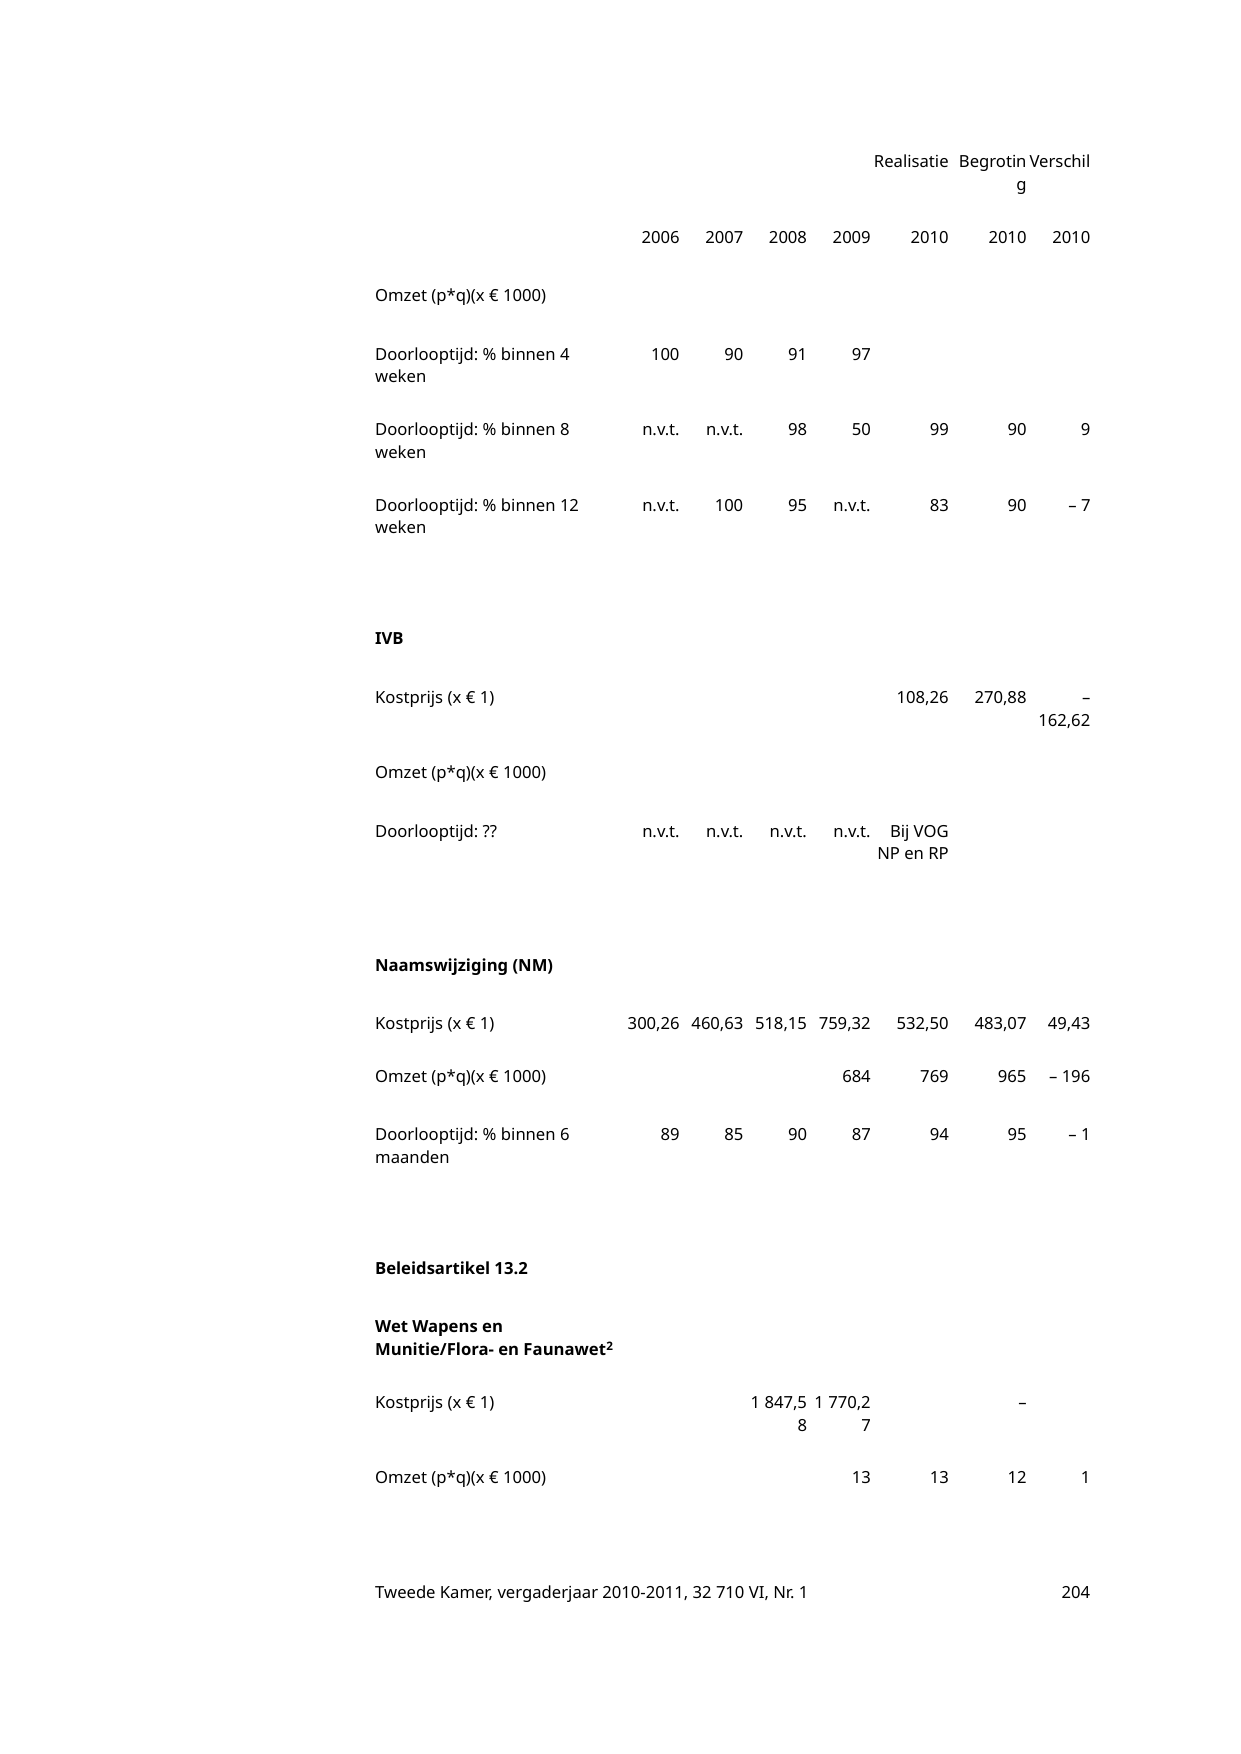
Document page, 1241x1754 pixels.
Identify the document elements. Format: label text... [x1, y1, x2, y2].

table_cell [679, 569, 743, 627]
table_cell [375, 895, 616, 953]
table_cell [807, 1257, 871, 1315]
table_cell 94 [871, 1123, 948, 1198]
table_cell [871, 569, 948, 627]
table_cell 95 [743, 493, 807, 568]
table_cell [1026, 953, 1090, 1012]
table_cell [1026, 1315, 1090, 1390]
table_cell [743, 1064, 807, 1123]
table_cell 460,63 [679, 1012, 743, 1064]
table_cell 769 [871, 1064, 948, 1123]
table_cell 9 [1026, 418, 1090, 493]
table_cell [743, 895, 807, 953]
table_cell [871, 1257, 948, 1315]
table_cell Kostprijs (x € 1) [375, 1390, 616, 1466]
table_cell – [949, 1390, 1026, 1466]
table_cell 1 847,58 [743, 1390, 807, 1466]
table_header [679, 150, 743, 225]
table_cell 49,43 [1026, 1012, 1090, 1064]
table_cell [616, 284, 679, 342]
table_cell [949, 895, 1026, 953]
table_cell [743, 569, 807, 627]
table_cell 518,15 [743, 1012, 807, 1064]
table_cell [949, 953, 1026, 1012]
table_cell [679, 895, 743, 953]
table_cell 759,32 [807, 1012, 871, 1064]
table_cell [679, 761, 743, 819]
table_cell n.v.t. [807, 819, 871, 895]
table_header [616, 150, 679, 225]
table_cell 532,50 [871, 1012, 948, 1064]
table_cell 13 [807, 1466, 871, 1524]
table_cell n.v.t. [616, 819, 679, 895]
table_cell n.v.t. [616, 418, 679, 493]
table_cell [1026, 627, 1090, 685]
table_cell [871, 761, 948, 819]
table_cell [871, 1198, 948, 1257]
table_cell [743, 1466, 807, 1524]
table_cell 50 [807, 418, 871, 493]
table_cell 97 [807, 342, 871, 418]
table_cell [807, 953, 871, 1012]
table_cell 89 [616, 1123, 679, 1198]
table_cell Kostprijs (x € 1) [375, 1012, 616, 1064]
table_cell Omzet (p*q)(x € 1000) [375, 284, 616, 342]
table_cell – 196 [1026, 1064, 1090, 1123]
table_cell 98 [743, 418, 807, 493]
table_cell [616, 761, 679, 819]
table_cell [871, 627, 948, 685]
table_cell Bij VOG NP en RP [871, 819, 948, 895]
table_cell [743, 953, 807, 1012]
table_cell 12 [949, 1466, 1026, 1524]
table_cell 90 [949, 418, 1026, 493]
table_cell [949, 1257, 1026, 1315]
table_cell 2010 [871, 225, 948, 284]
table_cell [743, 627, 807, 685]
table_cell [871, 284, 948, 342]
table_cell 483,07 [949, 1012, 1026, 1064]
table_cell [743, 1198, 807, 1257]
table_cell 1 770,27 [807, 1390, 871, 1466]
table_cell 91 [743, 342, 807, 418]
table_cell [871, 1315, 948, 1390]
table_cell Doorlooptijd: % binnen 8 weken [375, 418, 616, 493]
table_cell [616, 953, 679, 1012]
table_cell [807, 895, 871, 953]
table_cell [949, 342, 1026, 418]
table_cell – 7 [1026, 493, 1090, 568]
table_cell [807, 685, 871, 761]
table_cell 108,26 [871, 685, 948, 761]
table_cell Kostprijs (x € 1) [375, 685, 616, 761]
table_cell Omzet (p*q)(x € 1000) [375, 1466, 616, 1524]
table_cell [375, 1198, 616, 1257]
table_cell [616, 685, 679, 761]
table_cell [949, 819, 1026, 895]
table_header Begroting [949, 150, 1026, 225]
table_cell [743, 1315, 807, 1390]
table_cell Doorlooptijd: % binnen 12 weken [375, 493, 616, 568]
table_cell [679, 1315, 743, 1390]
table_cell [679, 685, 743, 761]
table_cell [743, 1257, 807, 1315]
table_cell Doorlooptijd: ?? [375, 819, 616, 895]
table_header Realisatie [871, 150, 948, 225]
table_cell n.v.t. [743, 819, 807, 895]
table_cell 90 [949, 493, 1026, 568]
table_cell [743, 685, 807, 761]
table_cell [616, 1257, 679, 1315]
table_cell [1026, 761, 1090, 819]
table_cell [949, 1315, 1026, 1390]
table_cell 300,26 [616, 1012, 679, 1064]
table_cell [679, 627, 743, 685]
table_cell [1026, 342, 1090, 418]
table_cell n.v.t. [679, 819, 743, 895]
table_cell – 162,62 [1026, 685, 1090, 761]
table_cell [1026, 895, 1090, 953]
table_cell 83 [871, 493, 948, 568]
table_cell [616, 1466, 679, 1524]
table_cell 2007 [679, 225, 743, 284]
table_cell [1026, 284, 1090, 342]
table_header [743, 150, 807, 225]
table_cell [1026, 1198, 1090, 1257]
table_cell Omzet (p*q)(x € 1000) [375, 1064, 616, 1123]
table_cell [1026, 569, 1090, 627]
table_cell [807, 627, 871, 685]
table_cell Doorlooptijd: % binnen 6 maanden [375, 1123, 616, 1198]
table_cell [949, 569, 1026, 627]
table_cell [679, 1198, 743, 1257]
table_header [807, 150, 871, 225]
table_cell n.v.t. [616, 493, 679, 568]
table_cell [616, 1064, 679, 1123]
table_cell [871, 895, 948, 953]
table_cell Wet Wapens en Munitie/Flora- en Faunawet2 [375, 1315, 616, 1390]
table_cell [616, 1390, 679, 1466]
table_cell 90 [743, 1123, 807, 1198]
table_cell 2009 [807, 225, 871, 284]
table_cell 90 [679, 342, 743, 418]
table_cell n.v.t. [679, 418, 743, 493]
table_cell IVB [375, 627, 616, 685]
table_cell Omzet (p*q)(x € 1000) [375, 761, 616, 819]
table_cell 2010 [1026, 225, 1090, 284]
table_cell [1026, 819, 1090, 895]
table_cell – 1 [1026, 1123, 1090, 1198]
table_cell [616, 569, 679, 627]
table_cell [807, 1315, 871, 1390]
table_header Verschil [1026, 150, 1090, 225]
table_cell [616, 1198, 679, 1257]
table_cell [616, 895, 679, 953]
table_cell 684 [807, 1064, 871, 1123]
table_cell Beleidsartikel 13.2 [375, 1257, 616, 1315]
table_cell 2008 [743, 225, 807, 284]
table_cell [679, 1064, 743, 1123]
table_cell 87 [807, 1123, 871, 1198]
table_cell 2010 [949, 225, 1026, 284]
table_cell [375, 225, 616, 284]
table_cell 965 [949, 1064, 1026, 1123]
table_cell [743, 284, 807, 342]
table_cell [949, 1198, 1026, 1257]
table_cell [616, 627, 679, 685]
table_cell [949, 284, 1026, 342]
table_cell Doorlooptijd: % binnen 4 weken [375, 342, 616, 418]
table_cell 100 [679, 493, 743, 568]
table_cell [1026, 1257, 1090, 1315]
table_cell [949, 627, 1026, 685]
table_cell [1026, 1390, 1090, 1466]
table_cell [871, 342, 948, 418]
table_cell [807, 569, 871, 627]
table_cell 1 [1026, 1466, 1090, 1524]
table_cell [679, 1466, 743, 1524]
table_cell 100 [616, 342, 679, 418]
table_cell 270,88 [949, 685, 1026, 761]
table_cell [679, 953, 743, 1012]
table_cell 13 [871, 1466, 948, 1524]
table_cell Naamswijziging (NM) [375, 953, 616, 1012]
table_cell 95 [949, 1123, 1026, 1198]
table_cell [949, 761, 1026, 819]
table_cell [807, 1198, 871, 1257]
table_cell [375, 569, 616, 627]
table_cell [871, 953, 948, 1012]
table_cell [679, 1257, 743, 1315]
table_cell 85 [679, 1123, 743, 1198]
table_cell n.v.t. [807, 493, 871, 568]
table_cell [807, 284, 871, 342]
table_cell 2006 [616, 225, 679, 284]
table_cell [807, 761, 871, 819]
table_cell [871, 1390, 948, 1466]
table_cell [743, 761, 807, 819]
table_cell [679, 1390, 743, 1466]
table_cell 99 [871, 418, 948, 493]
table_cell [679, 284, 743, 342]
table_cell [616, 1315, 679, 1390]
table_header [375, 150, 616, 225]
